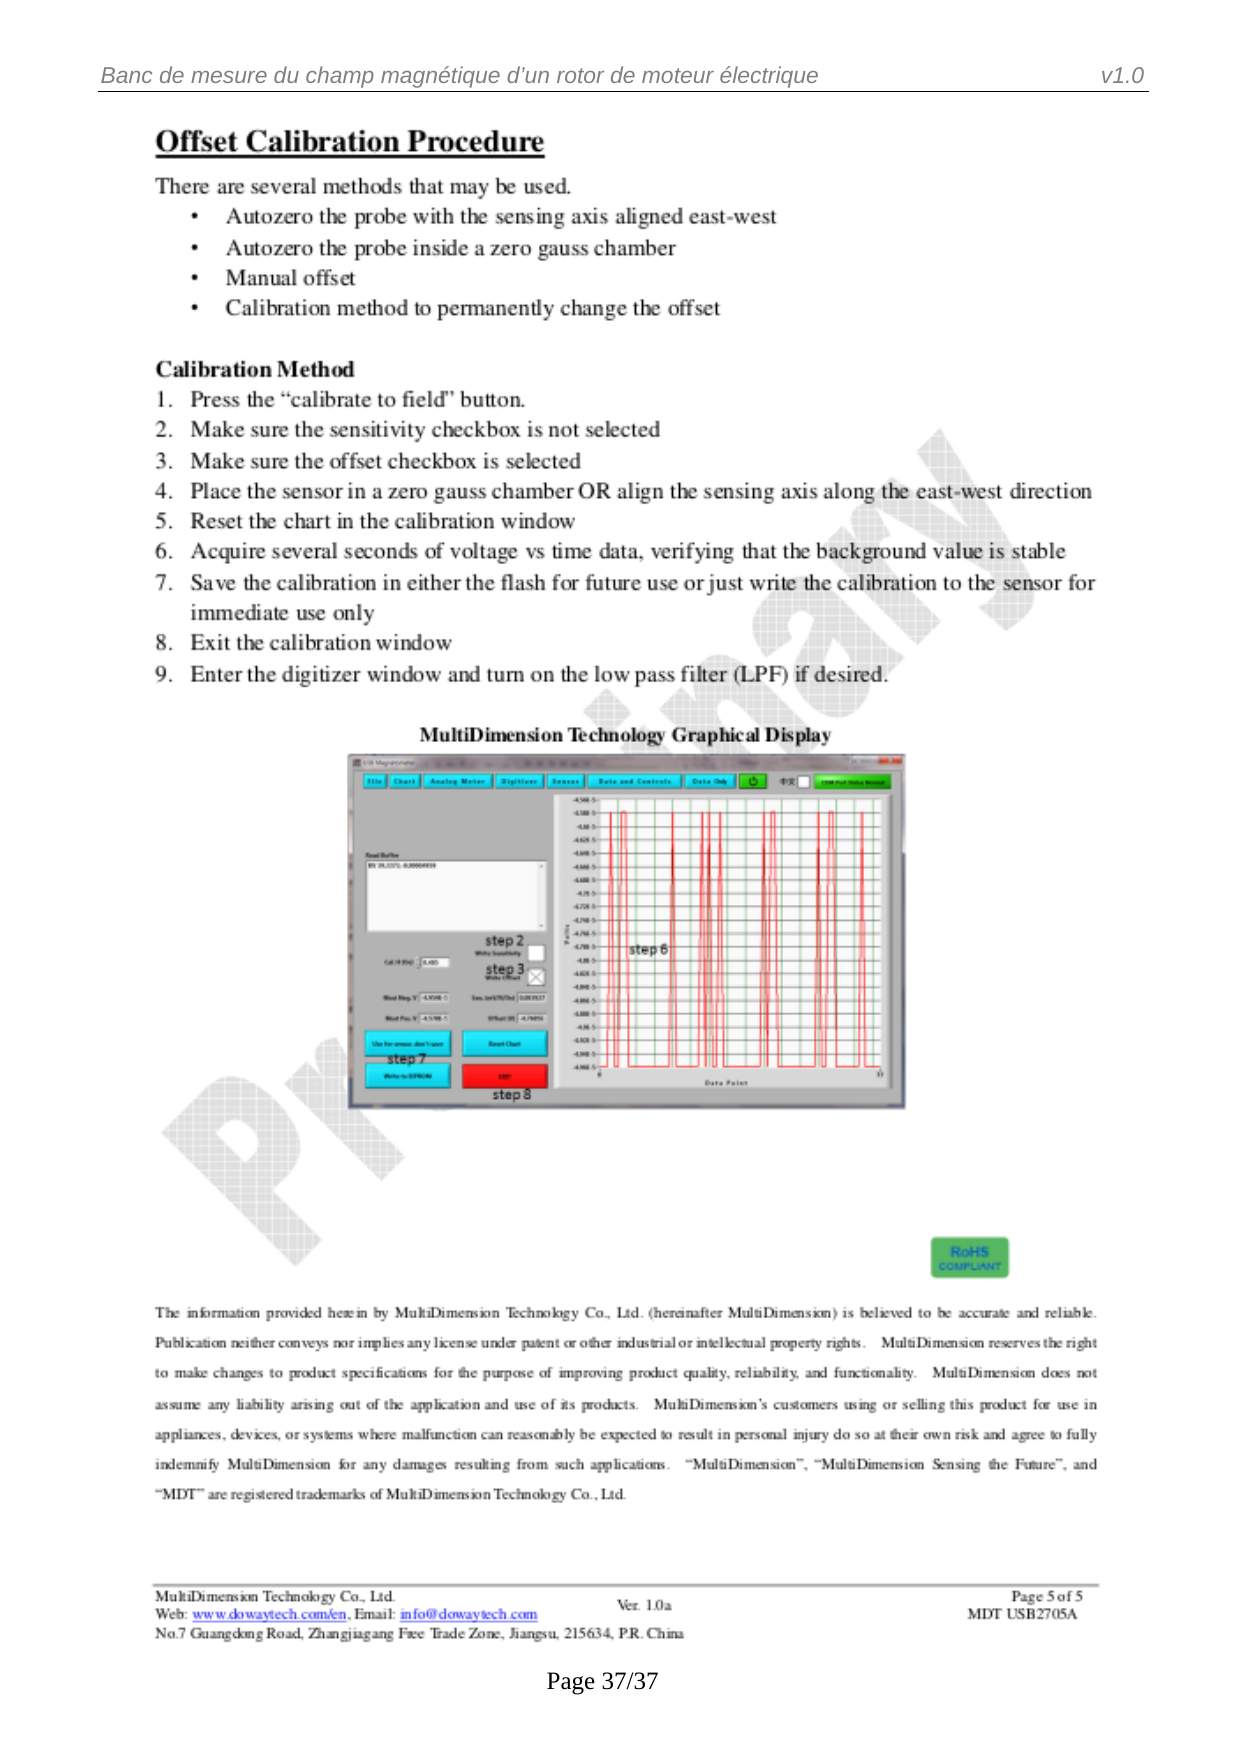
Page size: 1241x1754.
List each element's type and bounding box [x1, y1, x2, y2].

picture [138, 120, 1109, 1644]
